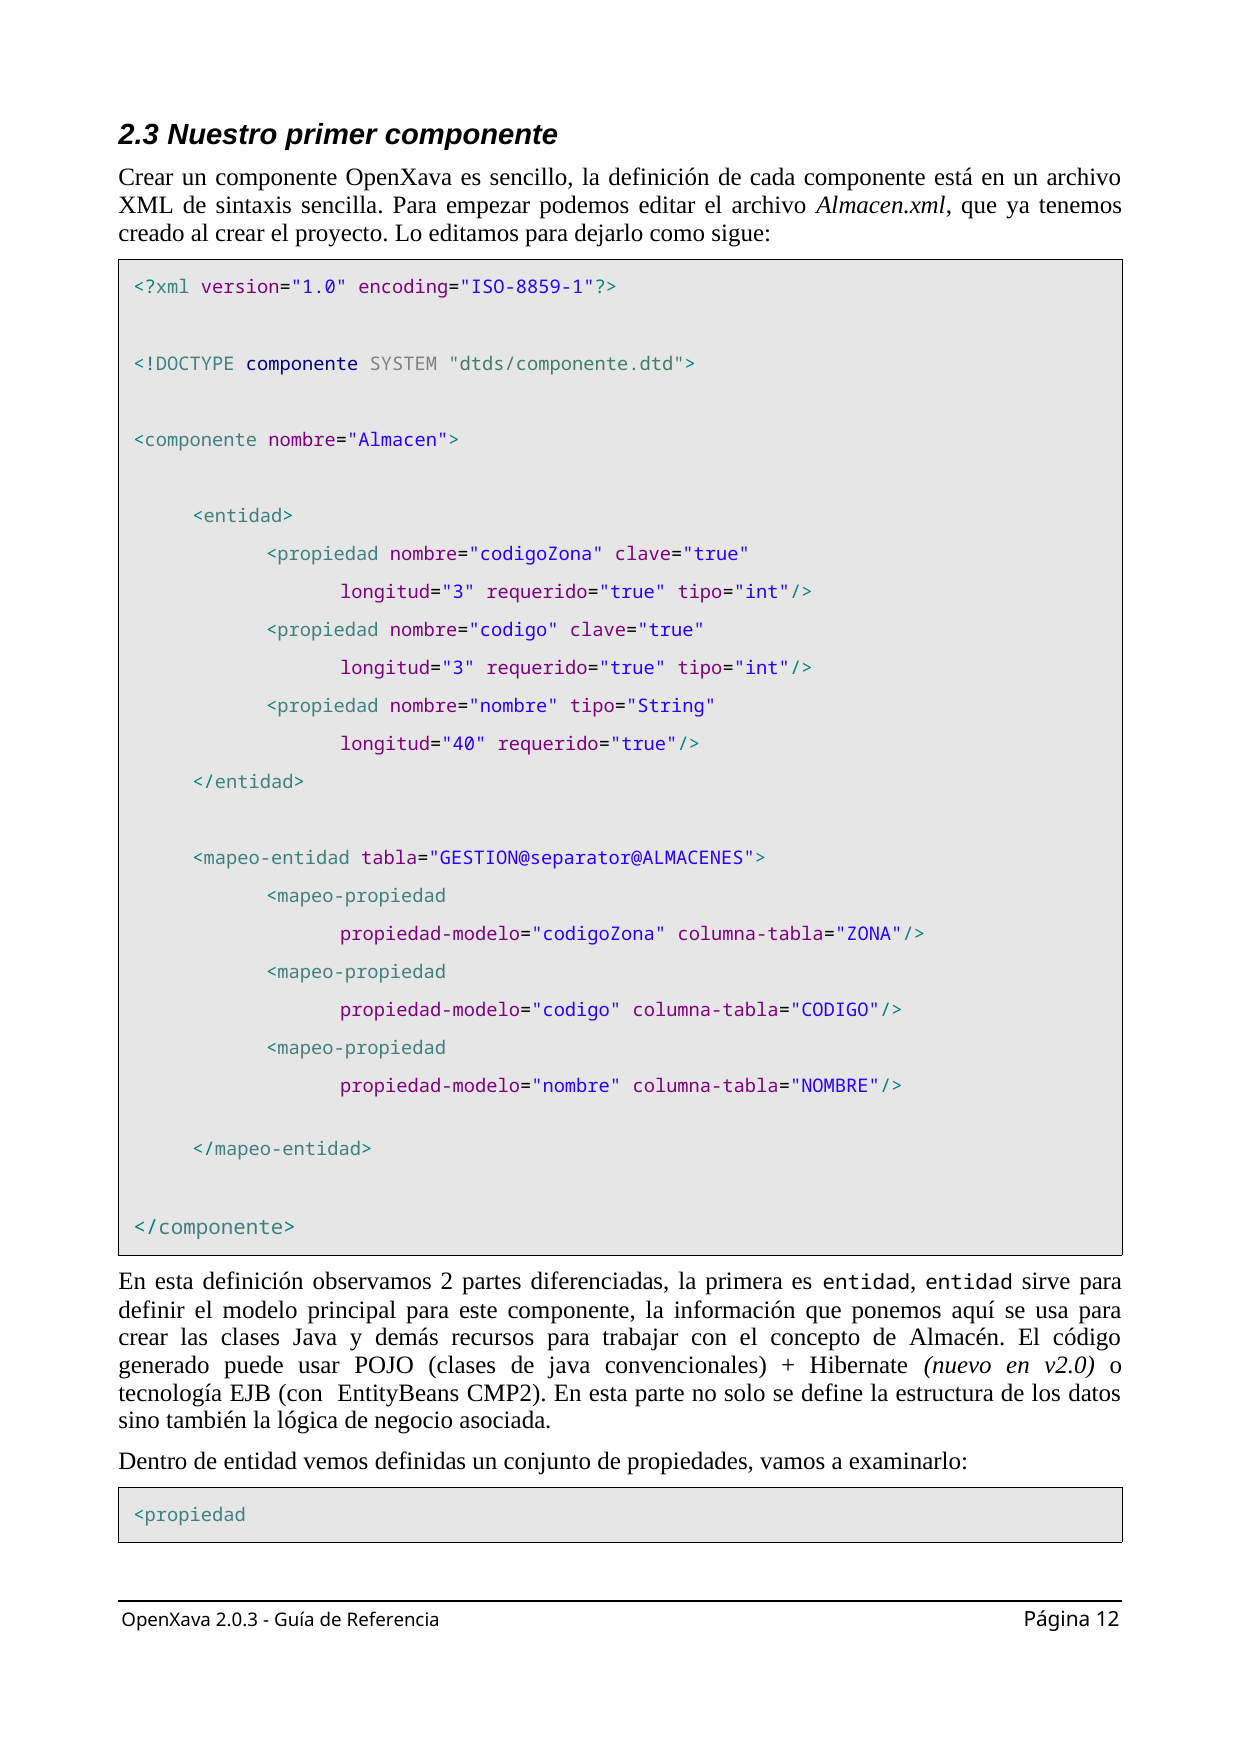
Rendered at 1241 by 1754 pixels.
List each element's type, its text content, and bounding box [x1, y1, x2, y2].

text <entidad> [119, 487, 1122, 525]
text <mapeo-propiedad [119, 943, 1122, 981]
text longitud="3" requerido="true" tipo="int"/> [119, 639, 1122, 677]
text En esta definición observamos 2 partes diferenciadas, la primera es entidad, entidad sirve para definir el modelo principal para este componente, la información que ponemos aquí se usa para crear las clases Java y demás recursos para trabajar con el concepto de Almacén. El código generado puede usar POJO (clases de java convencionales) + Hibernate (nuevo en v2.0) o tecnología EJB (con EntityBeans CMP2). En esta parte no solo se define la estructura de los datos sino también la lógica de negocio asociada. [118, 1267, 1122, 1434]
text longitud="40" requerido="true"/> [119, 715, 1122, 753]
text longitud="3" requerido="true" tipo="int"/> [119, 563, 1122, 601]
text <?xml version="1.0" encoding="ISO-8859-1"?> [119, 260, 1122, 297]
subtitle Nuestro primer componente [118, 118, 1122, 151]
text </componente> [119, 1197, 1122, 1255]
text </entidad> [119, 753, 1122, 791]
text Dentro de entidad vemos definidas un conjunto de propiedades, vamos a examinarlo: [118, 1447, 1122, 1474]
text propiedad-modelo="nombre" columna-tabla="NOMBRE"/> [119, 1057, 1122, 1121]
text <propiedad nombre="codigo" clave="true" [119, 601, 1122, 639]
text </mapeo-entidad> [119, 1121, 1122, 1159]
text propiedad-modelo="codigoZona" columna-tabla="ZONA"/> [119, 905, 1122, 943]
text propiedad-modelo="codigo" columna-tabla="CODIGO"/> [119, 981, 1122, 1019]
text <propiedad [119, 1488, 1122, 1542]
text <!DOCTYPE componente SYSTEM "dtds/componente.dtd"> [119, 335, 1122, 373]
text <mapeo-propiedad [119, 867, 1122, 905]
text <componente nombre="Almacen"> [119, 411, 1122, 449]
text Crear un componente OpenXava es sencillo, la definición de cada componente está en un archivo XML de sintaxis sencilla. Para empezar podemos editar el archivo Almacen.xml, que ya tenemos creado al crear el proyecto. Lo editamos para dejarlo como sigue: [118, 163, 1122, 246]
text <mapeo-propiedad [119, 1019, 1122, 1057]
text <mapeo-entidad tabla="GESTION@separator@ALMACENES"> [119, 829, 1122, 867]
text <propiedad nombre="codigoZona" clave="true" [119, 525, 1122, 563]
text <propiedad nombre="nombre" tipo="String" [119, 677, 1122, 715]
